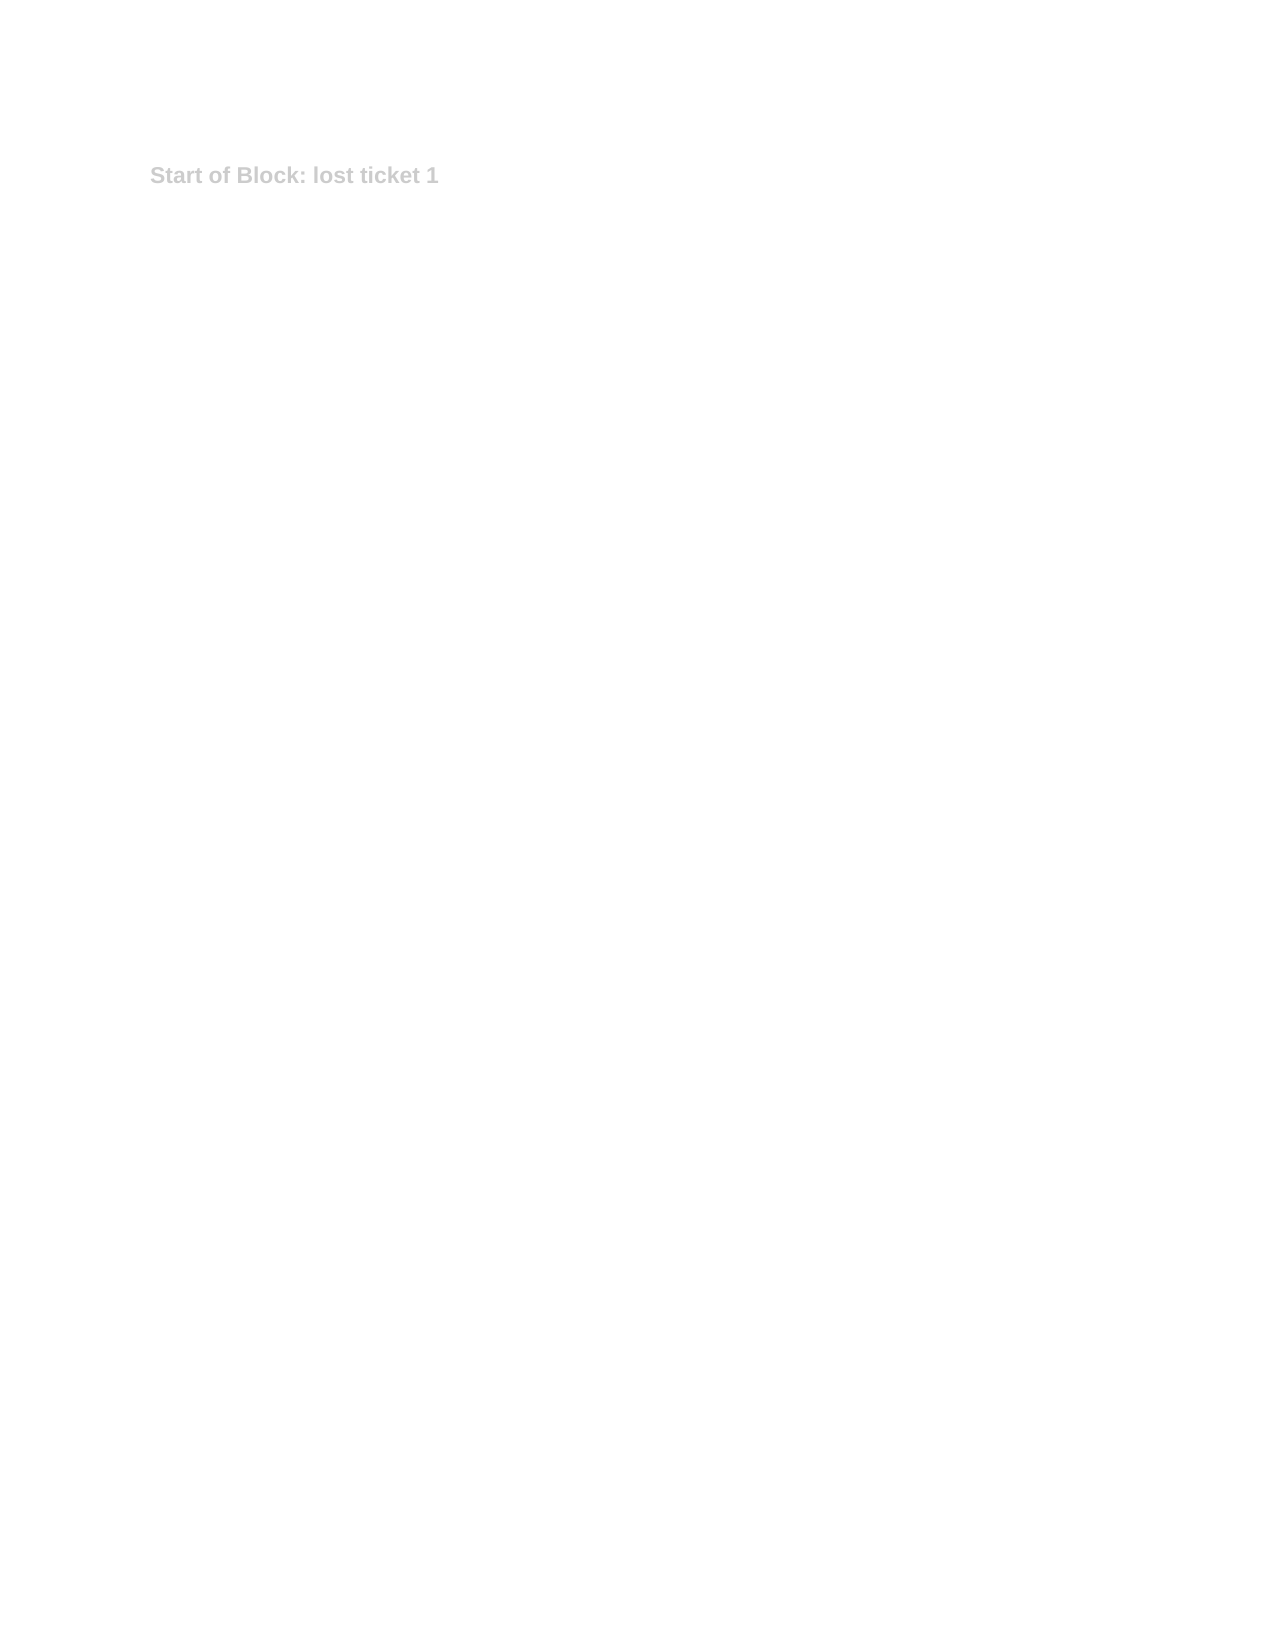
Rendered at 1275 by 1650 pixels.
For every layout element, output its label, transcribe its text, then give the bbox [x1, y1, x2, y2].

text Start of Block: lost ticket 1 [150, 162, 1125, 189]
